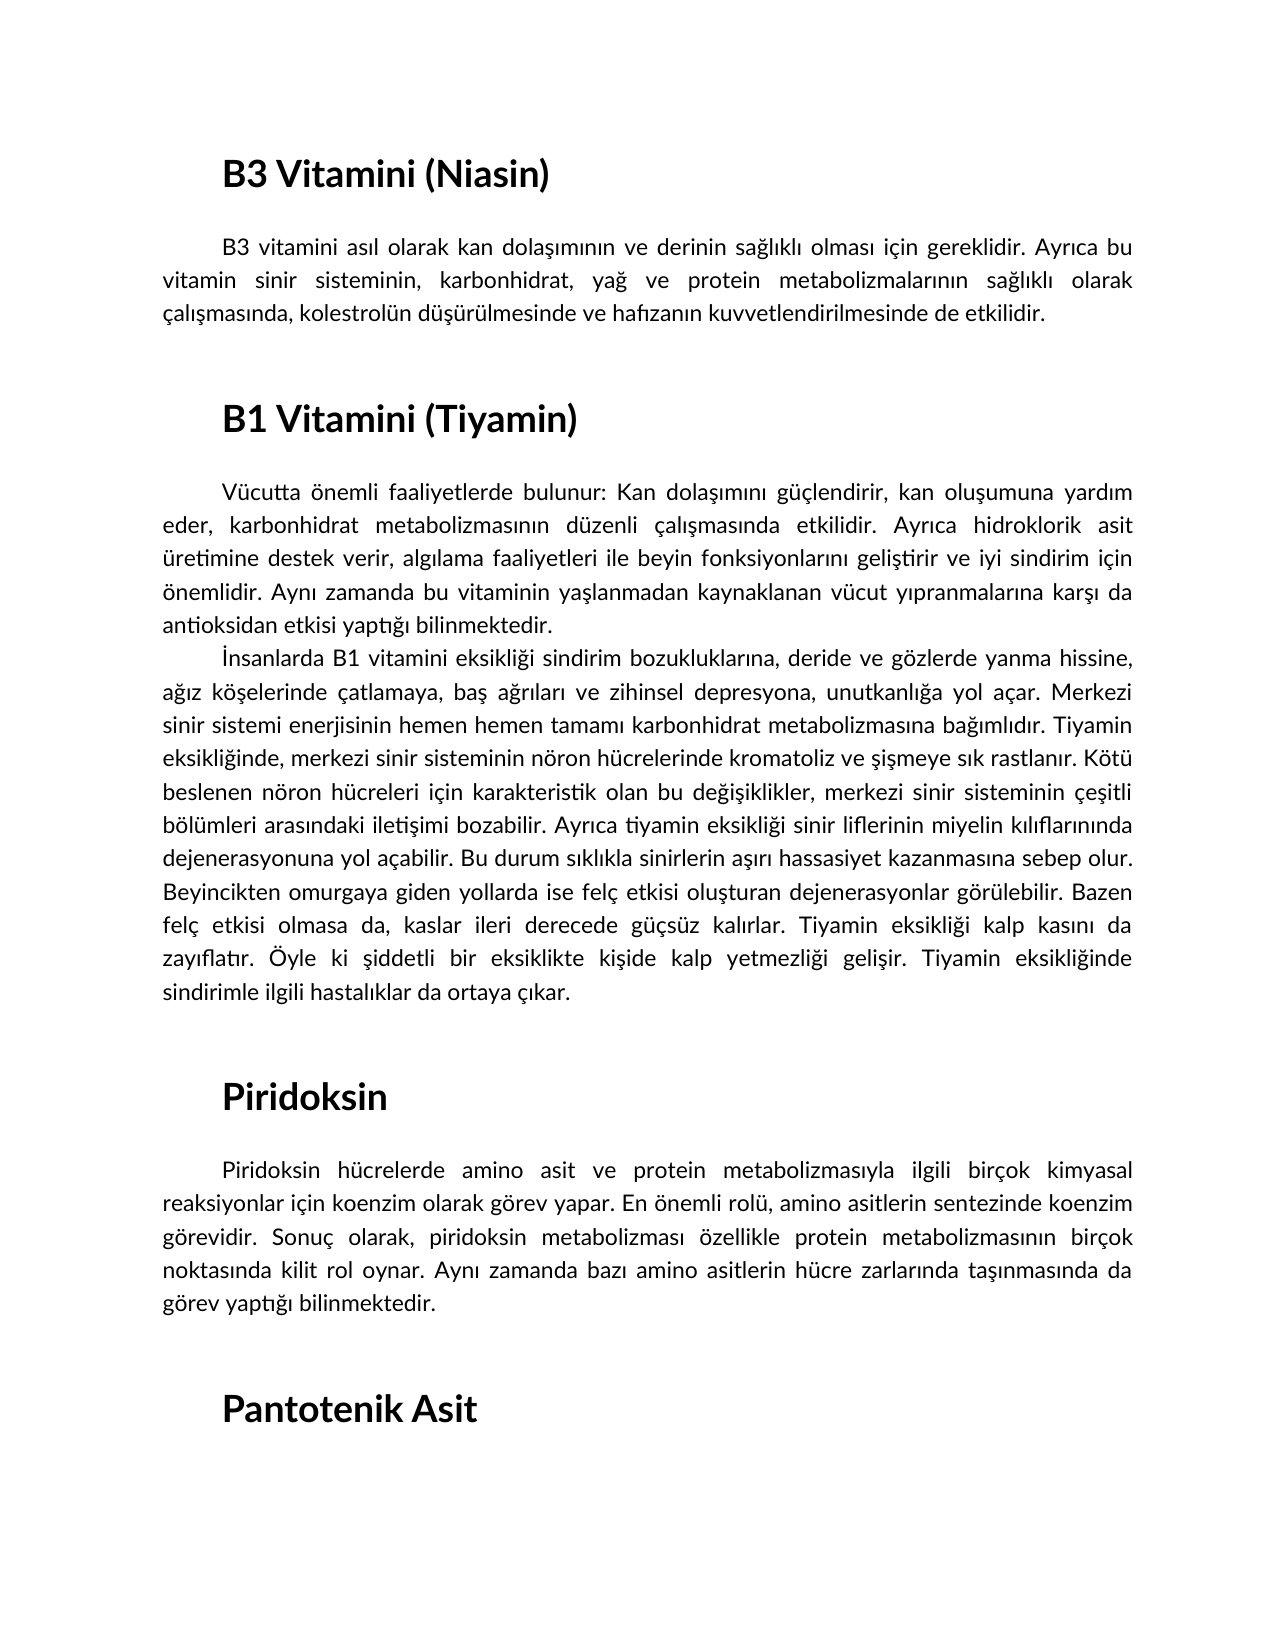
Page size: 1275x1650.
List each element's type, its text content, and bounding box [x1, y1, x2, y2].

subtitle B3 Vitamini (Niasin) [162, 150, 1134, 195]
subtitle B1 Vitamini (Tiyamin) [162, 395, 1134, 440]
text İnsanlarda B1 vitamini eksikliği sindirim bozukluklarına, deride ve gözlerde yanma hissine, ağız köşelerinde çatlamaya, baş ağrıları ve zihinsel depresyona, unutkanlığa yol açar. Merkezi sinir sistemi enerjisinin hemen hemen tamamı karbonhidrat metabolizmasına bağımlıdır. Tiyamin eksikliğinde, merkezi sinir sisteminin nöron hücrelerinde kromatoliz ve şişmeye sık rastlanır. Kötü beslenen nöron hücreleri için karakteristik olan bu değişiklikler, merkezi sinir sisteminin çeşitli bölümleri arasındaki iletişimi bozabilir. Ayrıca tiyamin eksikliği sinir liflerinin miyelin kılıflarınında dejenerasyonuna yol açabilir. Bu durum sıklıkla sinirlerin aşırı hassasiyet kazanmasına sebep olur. Beyincikten omurgaya giden yollarda ise felç etkisi oluşturan dejenerasyonlar görülebilir. Bazen felç etkisi olmasa da, kaslar ileri derecede güçsüz kalırlar. Tiyamin eksikliği kalp kasını da zayıflatır. Öyle ki şiddetli bir eksiklikte kişide kalp yetmezliği gelişir. Tiyamin eksikliğinde sindirimle ilgili hastalıklar da ortaya çıkar. [162, 640, 1134, 1007]
subtitle Pantotenik Asit [162, 1385, 1134, 1430]
text Piridoksin hücrelerde amino asit ve protein metabolizmasıyla ilgili birçok kimyasal reaksiyonlar için koenzim olarak görev yapar. En önemli rolü, amino asitlerin sentezinde koenzim görevidir. Sonuç olarak, piridoksin metabolizması özellikle protein metabolizmasının birçok noktasında kilit rol oynar. Aynı zamanda bazı amino asitlerin hücre zarlarında taşınmasında da görev yaptığı bilinmektedir. [162, 1152, 1134, 1318]
subtitle Piridoksin [162, 1073, 1134, 1118]
text Vücutta önemli faaliyetlerde bulunur: Kan dolaşımını güçlendirir, kan oluşumuna yardım eder, karbonhidrat metabolizmasının düzenli çalışmasında etkilidir. Ayrıca hidroklorik asit üretimine destek verir, algılama faaliyetleri ile beyin fonksiyonlarını geliştirir ve iyi sindirim için önemlidir. Aynı zamanda bu vitaminin yaşlanmadan kaynaklanan vücut yıpranmalarına karşı da antioksidan etkisi yaptığı bilinmektedir. [162, 473, 1134, 640]
text B3 vitamini asıl olarak kan dolaşımının ve derinin sağlıklı olması için gereklidir. Ayrıca bu vitamin sinir sisteminin, karbonhidrat, yağ ve protein metabolizmalarının sağlıklı olarak çalışmasında, kolestrolün düşürülmesinde ve hafızanın kuvvetlendirilmesinde de etkilidir. [162, 228, 1134, 328]
